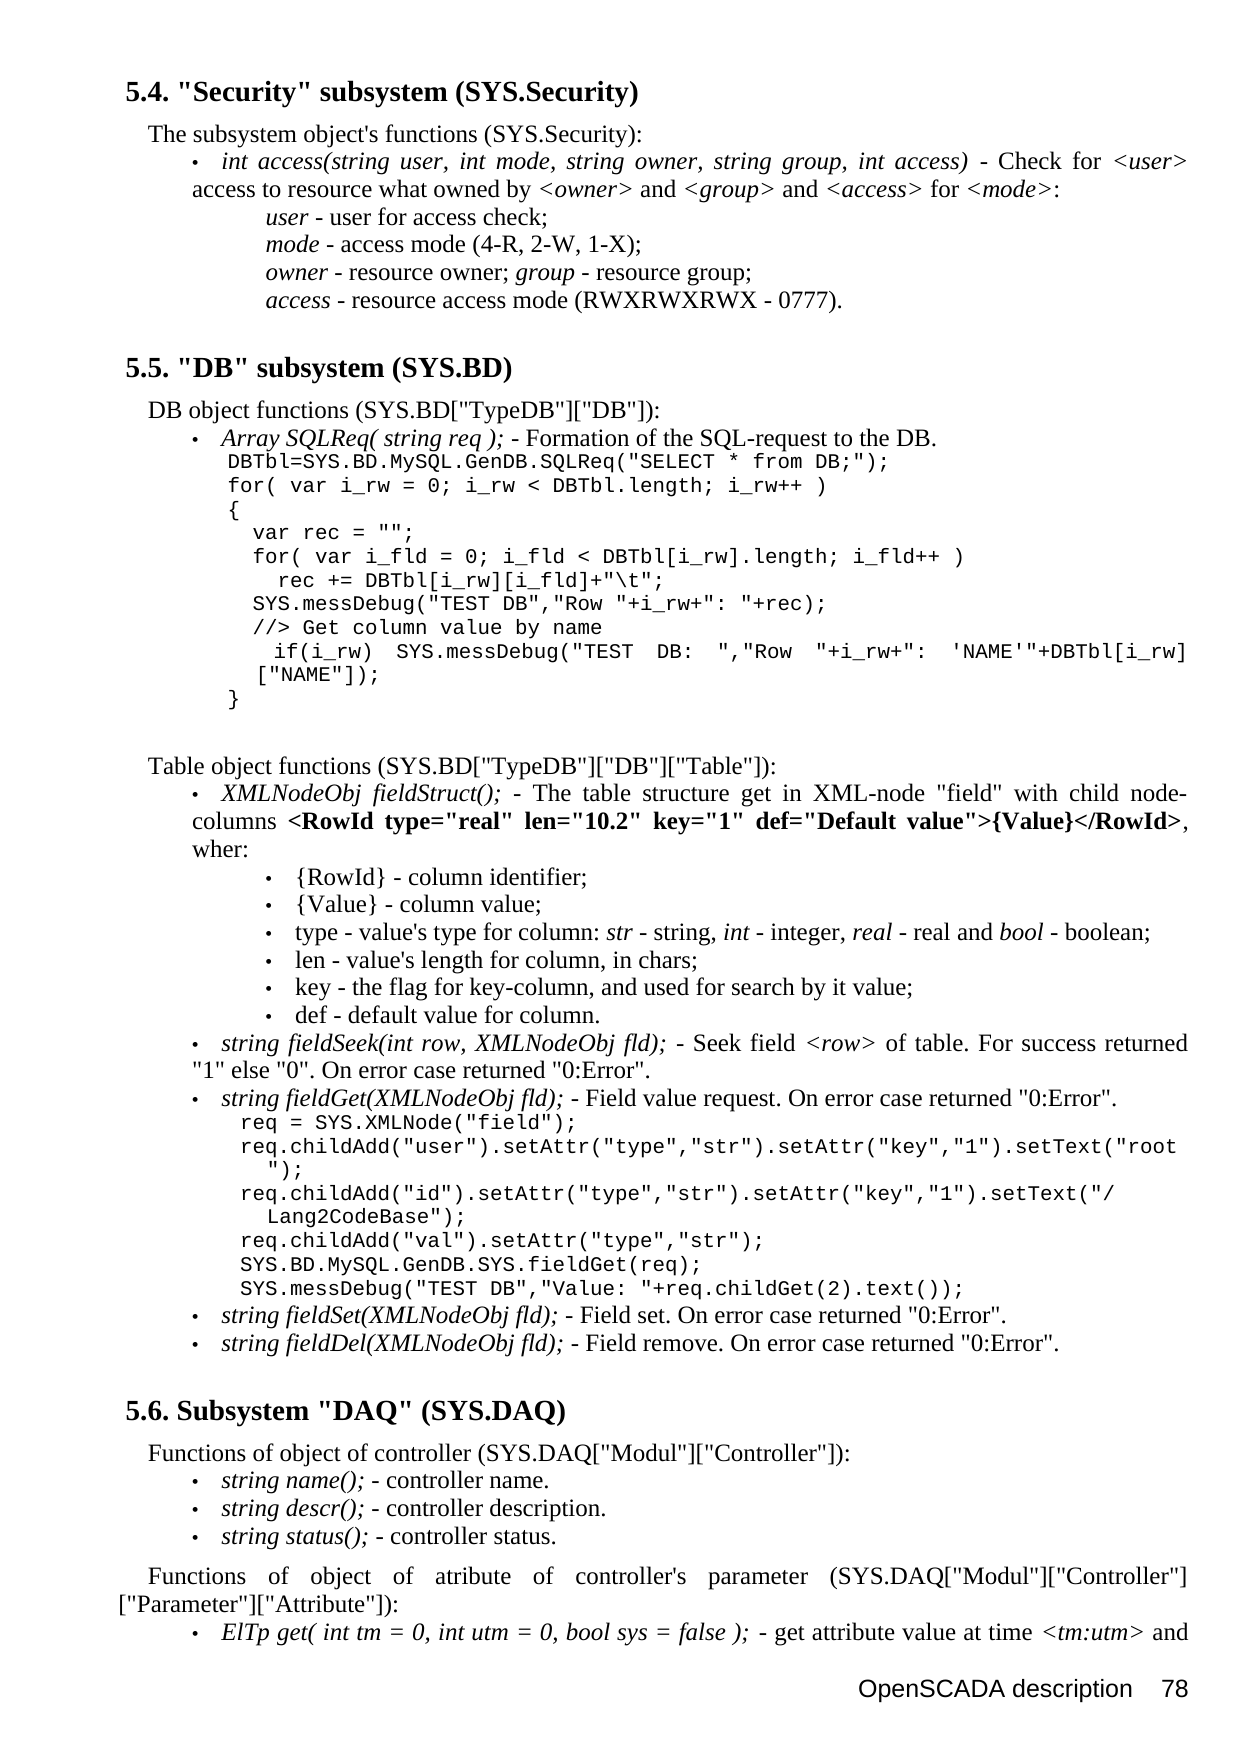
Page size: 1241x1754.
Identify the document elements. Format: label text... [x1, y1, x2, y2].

subtitle 5.4. "Security" subsystem (SYS.Security) [118, 75, 1188, 107]
list string descr(); - controller description. [162, 1494, 1188, 1522]
list user - user for access check; mode - access mode (4-R, 2-W, 1-X); owner - resource owner; group - resource group; access - resource access mode (RWXRWXRWX - 0777). [236, 203, 1188, 314]
list string fieldDel(XMLNodeObj fld); - Field remove. On error case returned "0:Error". [162, 1329, 1188, 1357]
list key - the flag for key-column, and used for search by it value; [236, 973, 1188, 1001]
list Functions of object of controller (SYS.DAQ["Modul"]["Controller"]): [118, 1439, 1188, 1467]
text var rec = ""; [227, 522, 1188, 546]
list XMLNodeObj fieldStruct(); - The table structure get in XML-node "field" with child node-columns <RowId type="real" len="10.2" key="1" def="Default value">{Value}</RowId>, wher: [162, 779, 1188, 863]
text for( var i_fld = 0; i_fld < DBTbl[i_rw].length; i_fld++ ) [227, 546, 1188, 570]
text if(i_rw) SYS.messDebug("TEST DB: ","Row "+i_rw+": 'NAME'"+DBTbl[i_rw]["NAME"]); [227, 641, 1188, 688]
subtitle 5.5. "DB" subsystem (SYS.BD) [118, 351, 1188, 383]
text } [227, 688, 1188, 712]
list {Value} - column value; [236, 890, 1188, 918]
text //> Get column value by name [227, 617, 1188, 641]
text req.childAdd("user").setAttr("type","str").setAttr("key","1").setText("root"); [240, 1136, 1188, 1183]
list int access(string user, int mode, string owner, string group, int access) - Check for <user> access to resource what owned by <owner> and <group> and <access> for <mode>: [162, 147, 1188, 203]
list Table object functions (SYS.BD["TypeDB"]["DB"]["Table"]): [118, 752, 1188, 779]
text rec += DBTbl[i_rw][i_fld]+"\t"; [227, 570, 1188, 593]
text SYS.messDebug("TEST DB","Value: "+req.childGet(2).text()); [240, 1277, 1188, 1301]
text DBTbl=SYS.BD.MySQL.GenDB.SQLReq("SELECT * from DB;"); [227, 451, 1188, 475]
list def - default value for column. [236, 1001, 1188, 1029]
list string name(); - controller name. [162, 1467, 1188, 1494]
text req = SYS.XMLNode("field"); [240, 1112, 1188, 1136]
list {RowId} - column identifier; [236, 863, 1188, 890]
text { [227, 499, 1188, 522]
list ElTp get( int tm = 0, int utm = 0, bool sys = false ); - get attribute value at time <tm:utm> and [162, 1618, 1188, 1645]
list Array SQLReq( string req ); - Formation of the SQL-request to the DB. [162, 424, 1188, 451]
list DB object functions (SYS.BD["TypeDB"]["DB"]): [118, 396, 1188, 424]
list string fieldSeek(int row, XMLNodeObj fld); - Seek field <row> of table. For success returned "1" else "0". On error case returned "0:Error". [162, 1029, 1188, 1084]
text SYS.messDebug("TEST DB","Row "+i_rw+": "+rec); [227, 593, 1188, 617]
list len - value's length for column, in chars; [236, 946, 1188, 973]
list string status(); - controller status. [162, 1522, 1188, 1550]
text for( var i_rw = 0; i_rw < DBTbl.length; i_rw++ ) [227, 475, 1188, 499]
list Functions of object of atribute of controller's parameter (SYS.DAQ["Modul"]["Controller"]["Parameter"]["Attribute"]): [118, 1562, 1188, 1618]
list string fieldSet(XMLNodeObj fld); - Field set. On error case returned "0:Error". [162, 1301, 1188, 1329]
subtitle 5.6. Subsystem "DAQ" (SYS.DAQ) [118, 1394, 1188, 1426]
list string fieldGet(XMLNodeObj fld); - Field value request. On error case returned "0:Error". [162, 1084, 1188, 1112]
text req.childAdd("id").setAttr("type","str").setAttr("key","1").setText("/Lang2CodeBase"); [240, 1183, 1188, 1230]
text req.childAdd("val").setAttr("type","str"); [240, 1230, 1188, 1254]
list The subsystem object's functions (SYS.Security): [118, 120, 1188, 147]
text SYS.BD.MySQL.GenDB.SYS.fieldGet(req); [240, 1254, 1188, 1277]
list type - value's type for column: str - string, int - integer, real - real and bool - boolean; [236, 918, 1188, 946]
